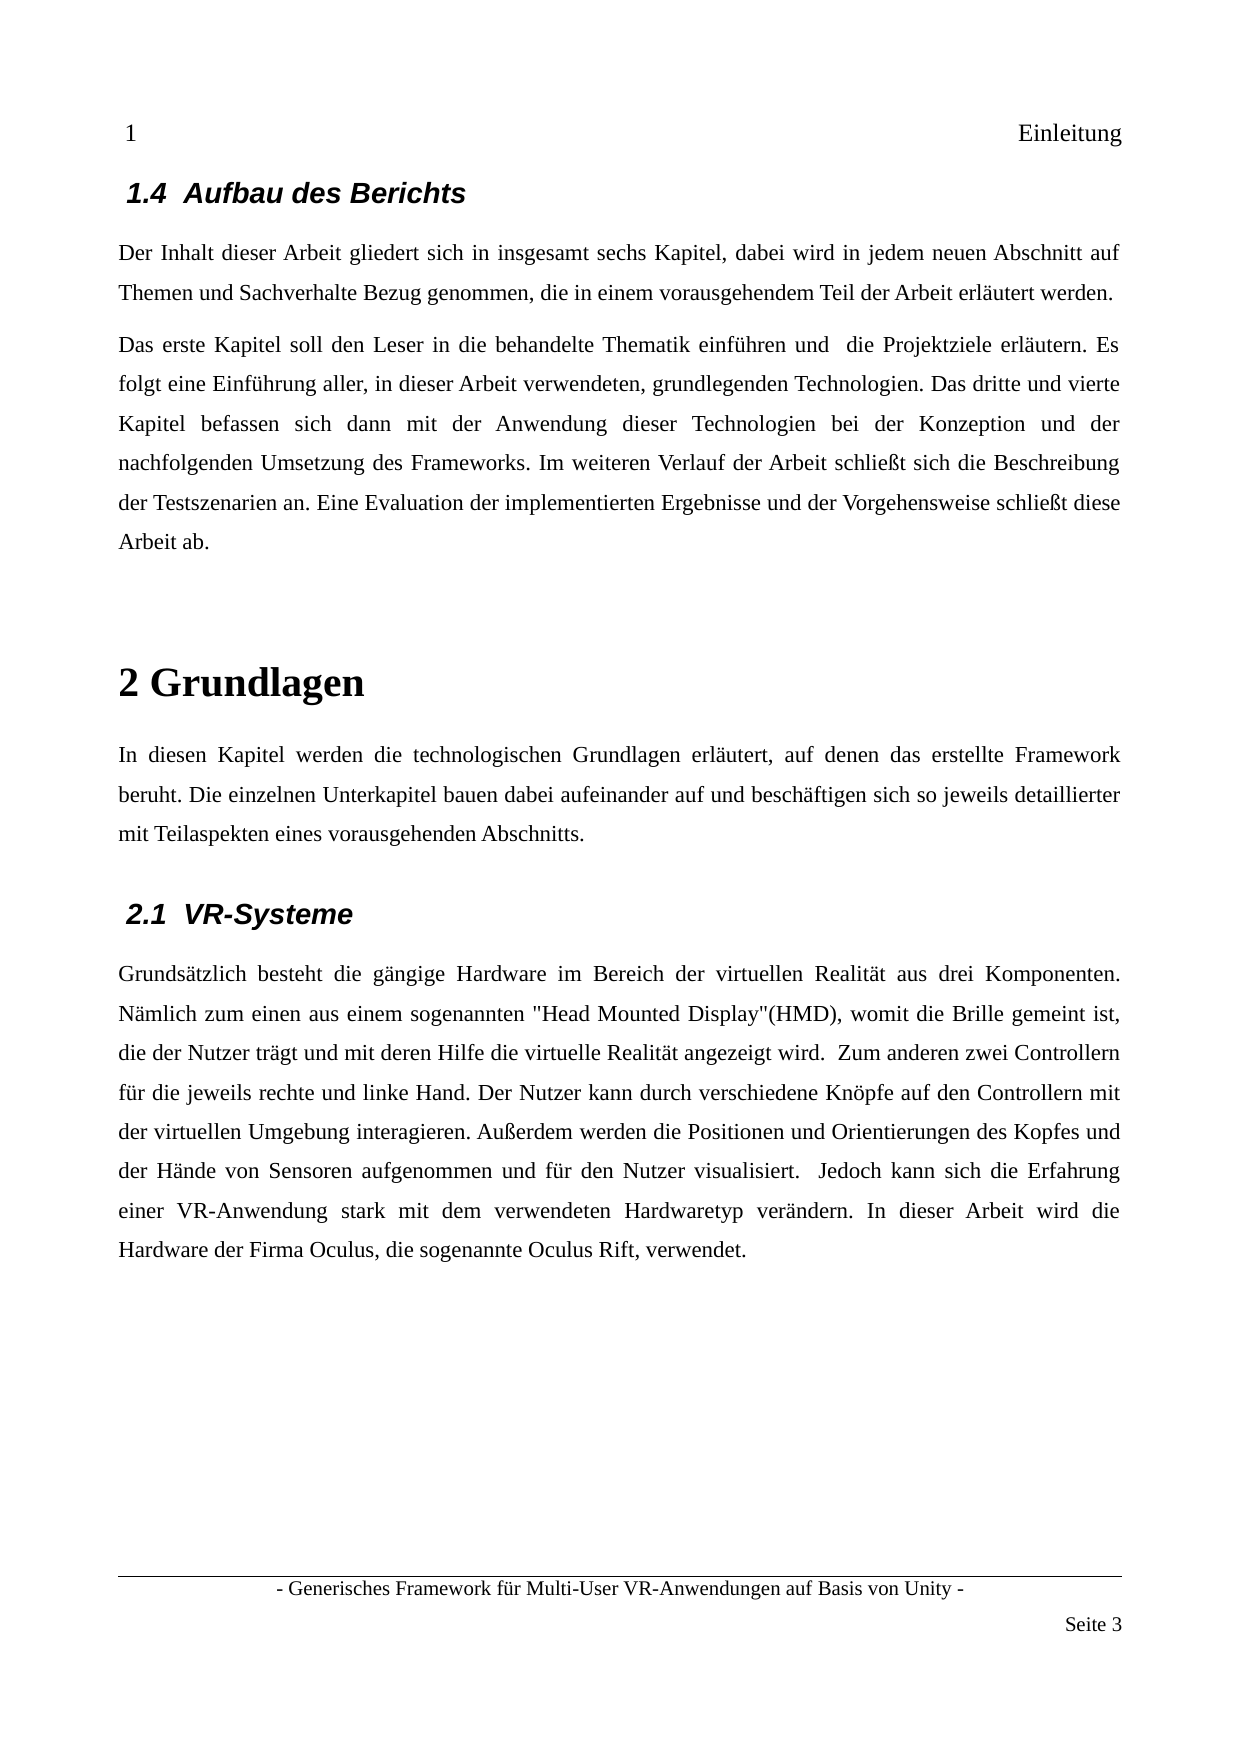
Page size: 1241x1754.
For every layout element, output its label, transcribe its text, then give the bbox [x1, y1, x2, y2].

subtitle Aufbau des Berichts [118, 176, 1122, 210]
text In diesen Kapitel werden die technologischen Grundlagen erläutert, auf denen das erstellte Framework beruht. Die einzelnen Unterkapitel bauen dabei aufeinander auf und beschäftigen sich so jeweils detaillierter mit Teilaspekten eines vorausgehenden Abschnitts. [118, 741, 1122, 847]
subtitle VR-Systeme [118, 897, 1122, 931]
text Der Inhalt dieser Arbeit gliedert sich in insgesamt sechs Kapitel, dabei wird in jedem neuen Abschnitt auf Themen und Sachverhalte Bezug genommen, die in einem vorausgehendem Teil der Arbeit erläutert werden. [118, 239, 1122, 305]
text Grundsätzlich besteht die gängige Hardware im Bereich der virtuellen Realität aus drei Komponenten. Nämlich zum einen aus einem sogenannten "Head Mounted Display"(HMD), womit die Brille gemeint ist, die der Nutzer trägt und mit deren Hilfe die virtuelle Realität angezeigt wird. Zum anderen zwei Controllern für die jeweils rechte und linke Hand. Der Nutzer kann durch verschiedene Knöpfe auf den Controllern mit der virtuellen Umgebung interagieren. Außerdem werden die Positionen und Orientierungen des Kopfes und der Hände von Sensoren aufgenommen und für den Nutzer visualisiert. Jedoch kann sich die Erfahrung einer VR-Anwendung stark mit dem verwendeten Hardwaretyp verändern. In dieser Arbeit wird die Hardware der Firma Oculus, die sogenannte Oculus Rift, verwendet. [118, 960, 1122, 1263]
text Das erste Kapitel soll den Leser in die behandelte Thematik einführen und die Projektziele erläutern. Es folgt eine Einführung aller, in dieser Arbeit verwendeten, grundlegenden Technologien. Das dritte und vierte Kapitel befassen sich dann mit der Anwendung dieser Technologien bei der Konzeption und der nachfolgenden Umsetzung des Frameworks. Im weiteren Verlauf der Arbeit schließt sich die Beschreibung der Testszenarien an. Eine Evaluation der implementierten Ergebnisse und der Vorgehensweise schließt diese Arbeit ab. [118, 331, 1122, 554]
subtitle Grundlagen [118, 657, 1122, 705]
